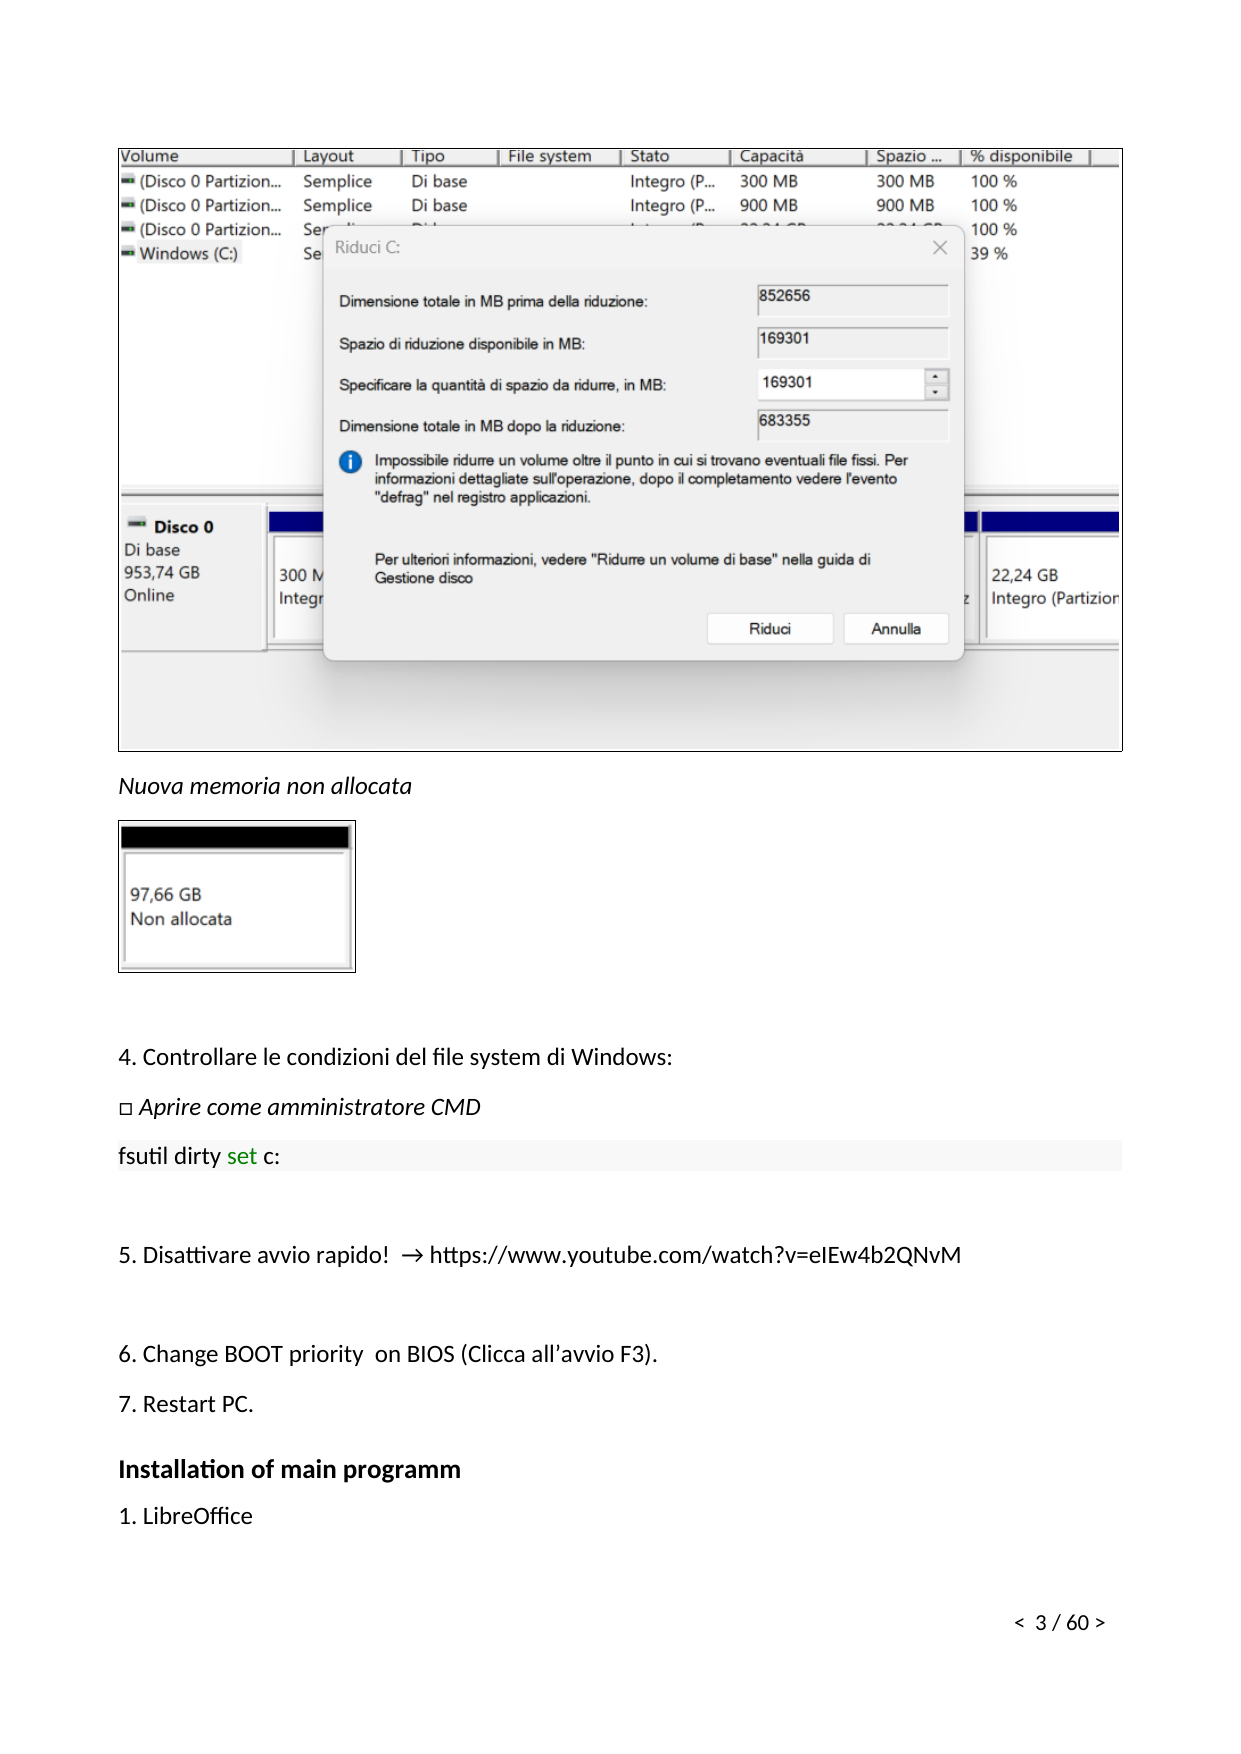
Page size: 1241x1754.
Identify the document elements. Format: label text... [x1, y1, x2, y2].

text 1. LibreOffice [118, 1500, 1122, 1531]
text 7. Restart PC. [118, 1388, 1122, 1419]
text 5. Disattivare avvio rapido! → https://www.youtube.com/watch?v=eIEw4b2QNvM [118, 1239, 1122, 1270]
text 6. Change BOOT priority on BIOS (Clicca all’avvio F3). [118, 1338, 1122, 1369]
picture [121, 150, 1119, 749]
subtitle Installation of main programm [118, 1452, 1122, 1485]
text 4. Controllare le condizioni del file system di Windows: [118, 1041, 1122, 1072]
picture [121, 822, 353, 970]
text □ Aprire come amministratore CMD [118, 1091, 1122, 1121]
text Nuova memoria non allocata [118, 770, 1122, 801]
text fsutil dirty set c: [118, 1140, 1122, 1171]
